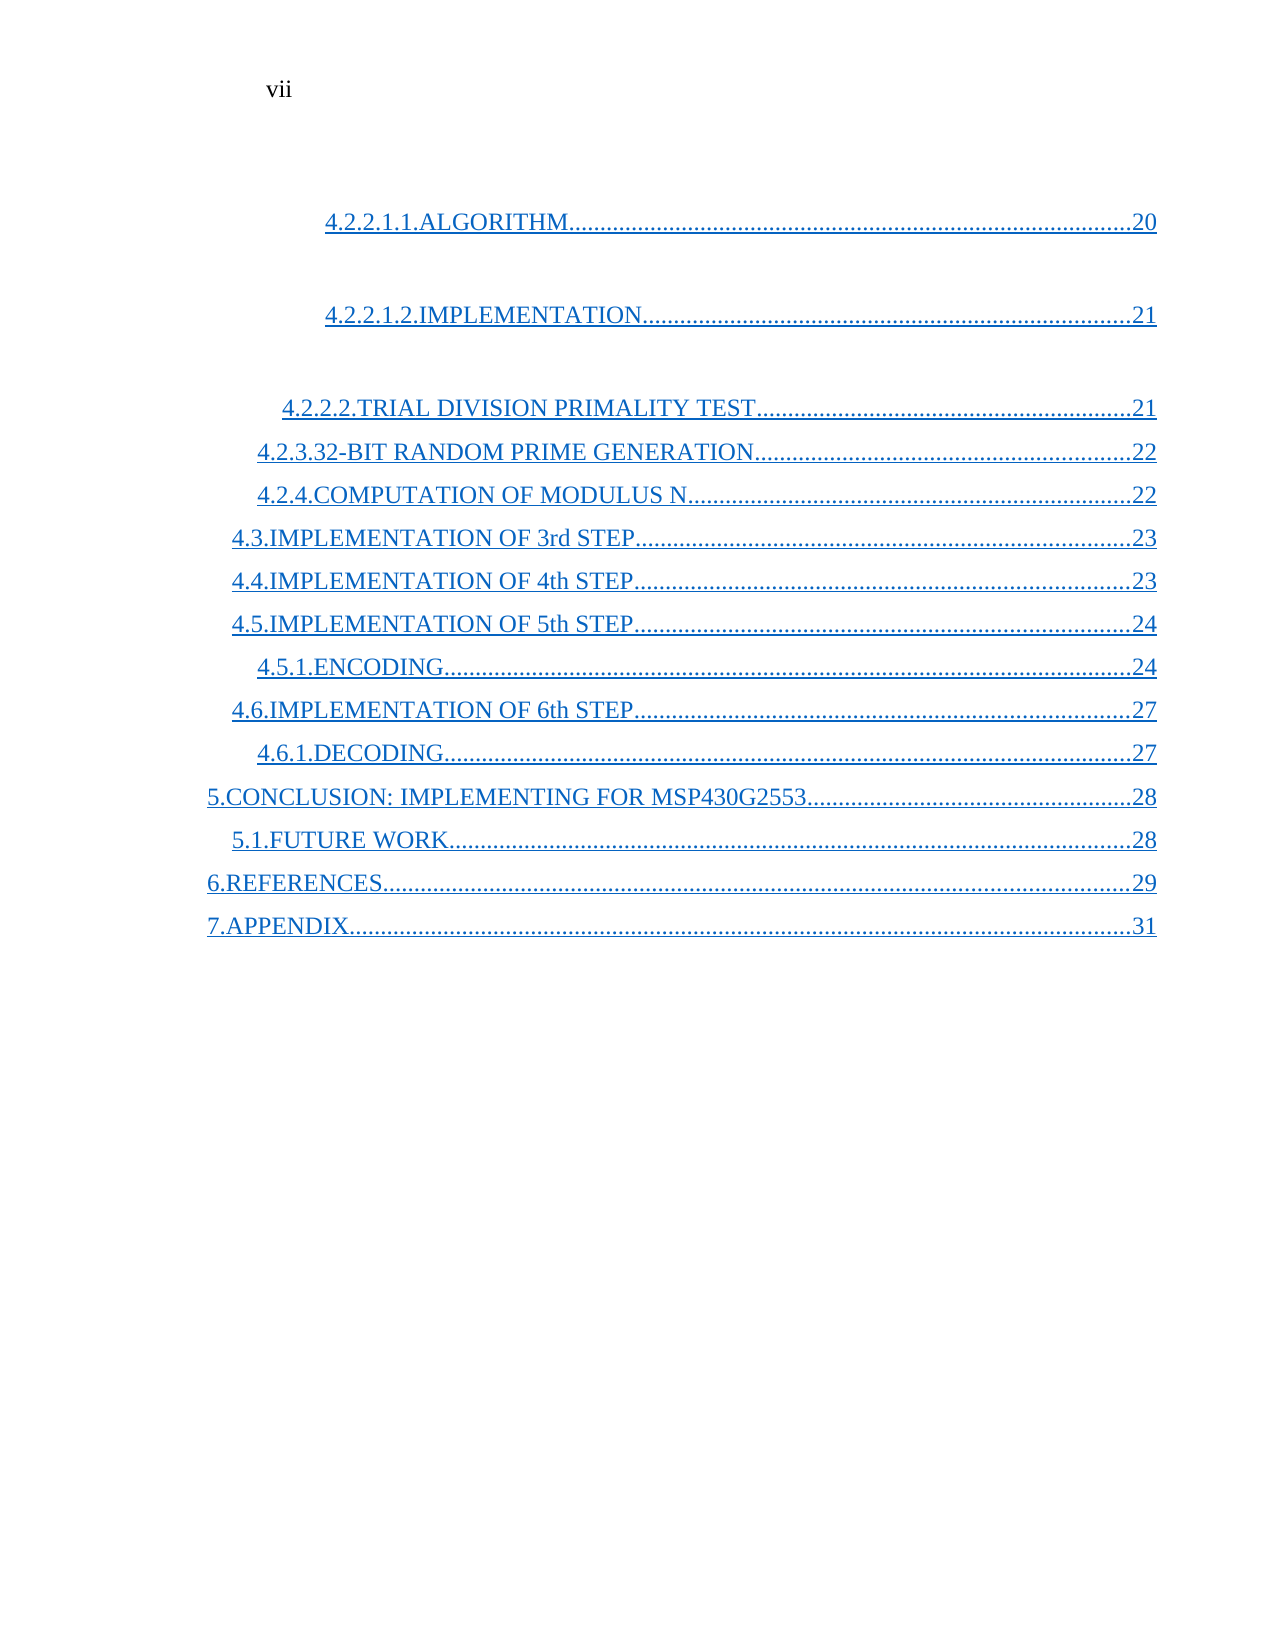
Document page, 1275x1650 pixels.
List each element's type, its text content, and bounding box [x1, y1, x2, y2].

text 4.2.3.32-BIT RANDOM PRIME GENERATION 22 [257, 437, 1157, 462]
text 4.2.4.COMPUTATION OF MODULUS N 22 [257, 480, 1157, 505]
text 4.3.IMPLEMENTATION OF 3rd STEP 23 [232, 523, 1157, 548]
text 4.6.IMPLEMENTATION OF 6th STEP 27 [232, 695, 1157, 720]
text 4.2.2.2.TRIAL DIVISION PRIMALITY TEST 21 [282, 393, 1157, 418]
text 6.REFERENCES 29 [207, 868, 1157, 893]
text 5.1.FUTURE WORK 28 [232, 825, 1157, 850]
text 4.5.1.ENCODING 24 [257, 652, 1157, 677]
text 4.2.2.1.2.IMPLEMENTATION 21 [325, 300, 1157, 325]
text 7.APPENDIX 31 [207, 911, 1157, 936]
text 5.CONCLUSION: IMPLEMENTING FOR MSP430G2553 28 [207, 782, 1157, 807]
text 4.2.2.1.1.ALGORITHM 20 [325, 207, 1157, 232]
text 4.5.IMPLEMENTATION OF 5th STEP 24 [232, 609, 1157, 634]
text 4.6.1.DECODING 27 [257, 738, 1157, 763]
text 4.4.IMPLEMENTATION OF 4th STEP 23 [232, 566, 1157, 591]
